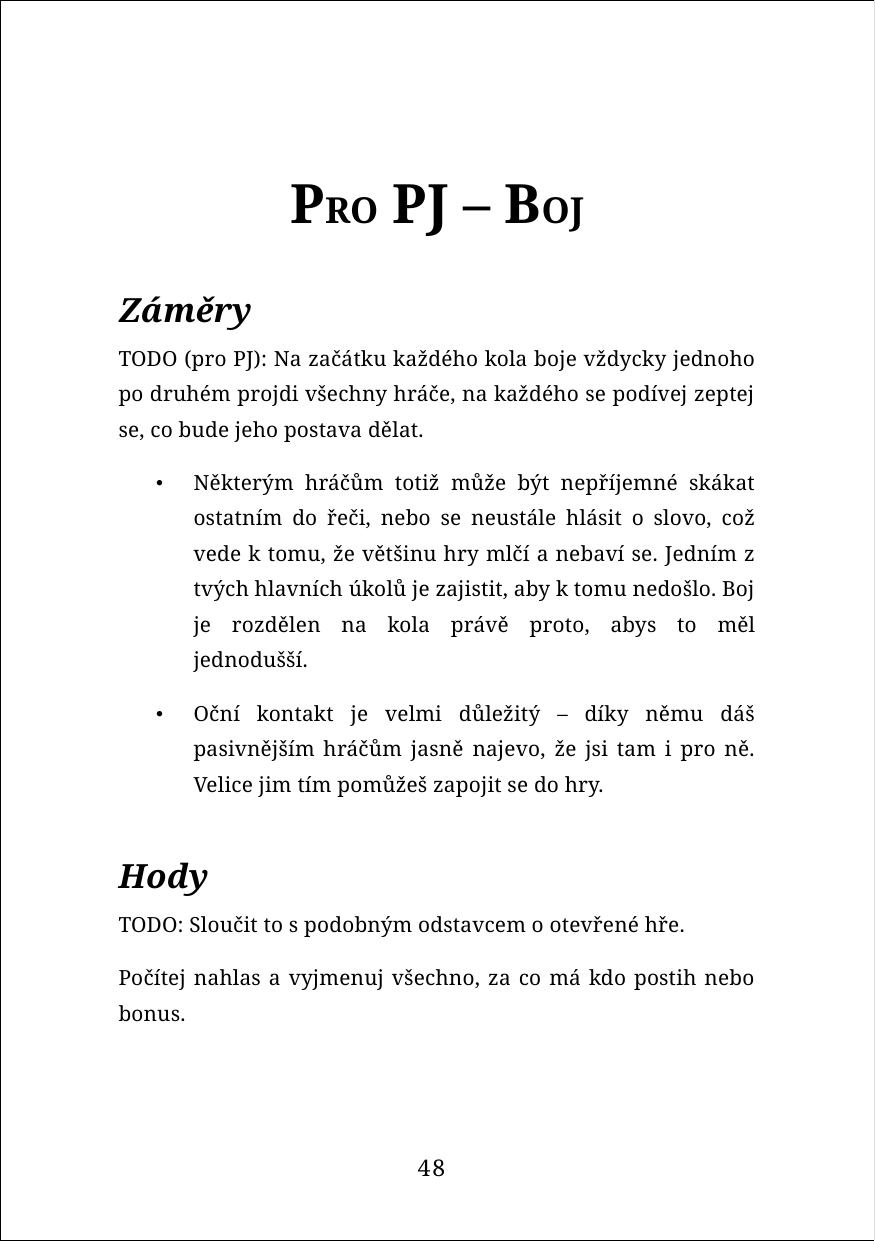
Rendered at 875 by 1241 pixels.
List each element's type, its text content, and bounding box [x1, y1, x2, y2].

text TODO (pro PJ): Na začátku každého kola boje vždycky jednoho po druhém projdi všechny hráče, na každého se podívej zeptej se, co bude jeho postava dělat. [118, 344, 756, 443]
text TODO: Sloučit to s podobným odstavcem o otevřené hře. [118, 910, 756, 938]
list Některým hráčům totiž může být nepříjemné skákat ostatním do řeči, nebo se neustále hlásit o slovo, což vede k tomu, že většinu hry mlčí a nebaví se. Jedním z tvých hlavních úkolů je zajistit, aby k tomu nedošlo. Boj je rozdělen na kola právě proto, abys to měl jednodušší. [156, 468, 756, 674]
list Oční kontakt je velmi důležitý – díky němu dáš pasivnějším hráčům jasně najevo, že jsi tam i pro ně. Velice jim tím pomůžeš zapojit se do hry. [156, 699, 756, 798]
text Počítej nahlas a vyjmenuj všechno, za co má kdo postih nebo bonus. [118, 963, 756, 1027]
subtitle Hody [118, 853, 756, 898]
subtitle Pro PJ – Boj [118, 166, 756, 239]
subtitle Záměry [118, 287, 756, 332]
